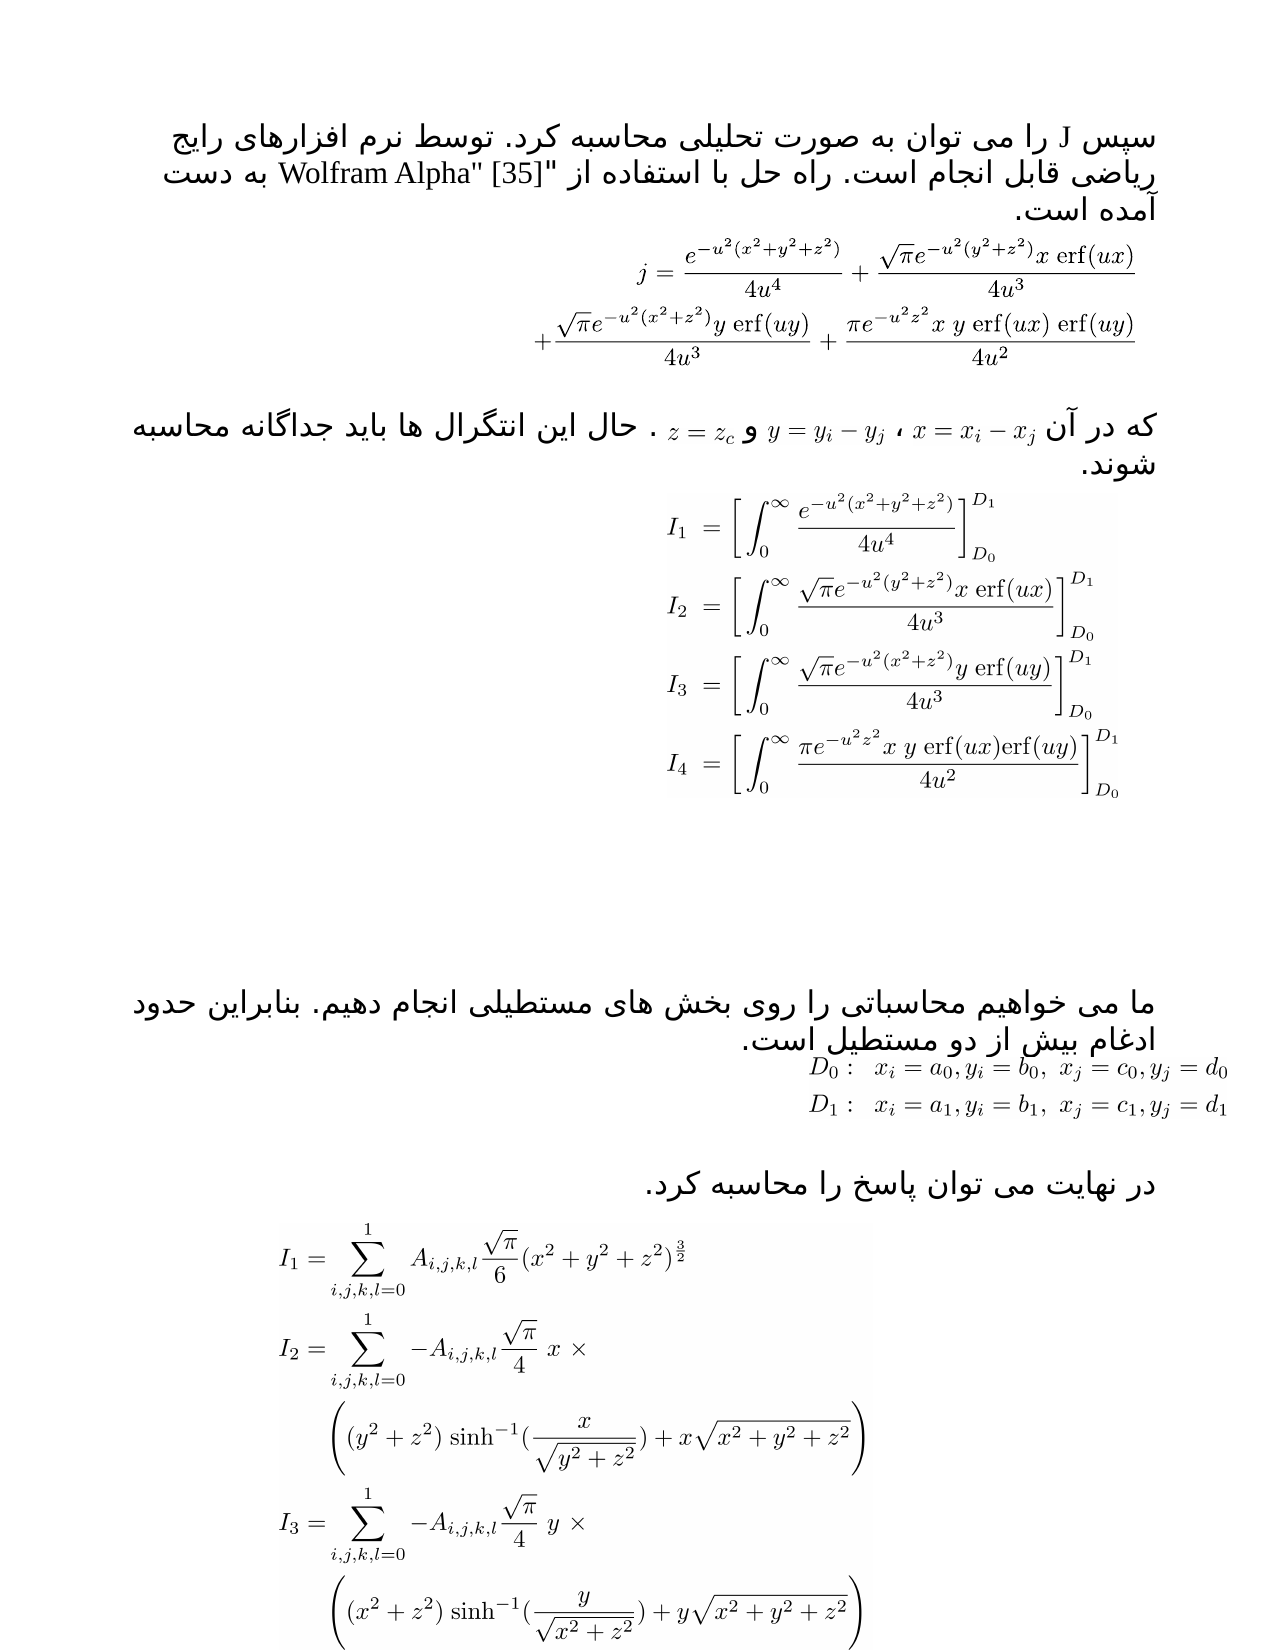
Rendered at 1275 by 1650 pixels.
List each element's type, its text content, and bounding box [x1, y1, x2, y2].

text سپس J را می توان به صورت تحلیلی محاسبه کرد. توسط نرم افزارهای رایج ریاضی قابل انجام است. راه حل با استفاده از "Wolfram Alpha" [35] به دست آمده است. [118, 118, 1157, 227]
picture [809, 1057, 1227, 1119]
picture [279, 1223, 873, 1650]
text که در آن ، و . حال این انتگرال ها باید جداگانه محاسبه شوند. [118, 407, 1157, 482]
picture [768, 426, 884, 445]
picture [667, 493, 1118, 798]
text ما می خواهیم محاسباتی را روی بخش های مستطیلی انجام دهیم. بنابراین حدود ادغام بیش از دو مستطیل است. [118, 985, 1157, 1057]
text در نهایت می توان پاسخ را محاسبه کرد. [118, 1165, 1157, 1202]
picture [668, 428, 734, 444]
picture [913, 426, 1035, 446]
